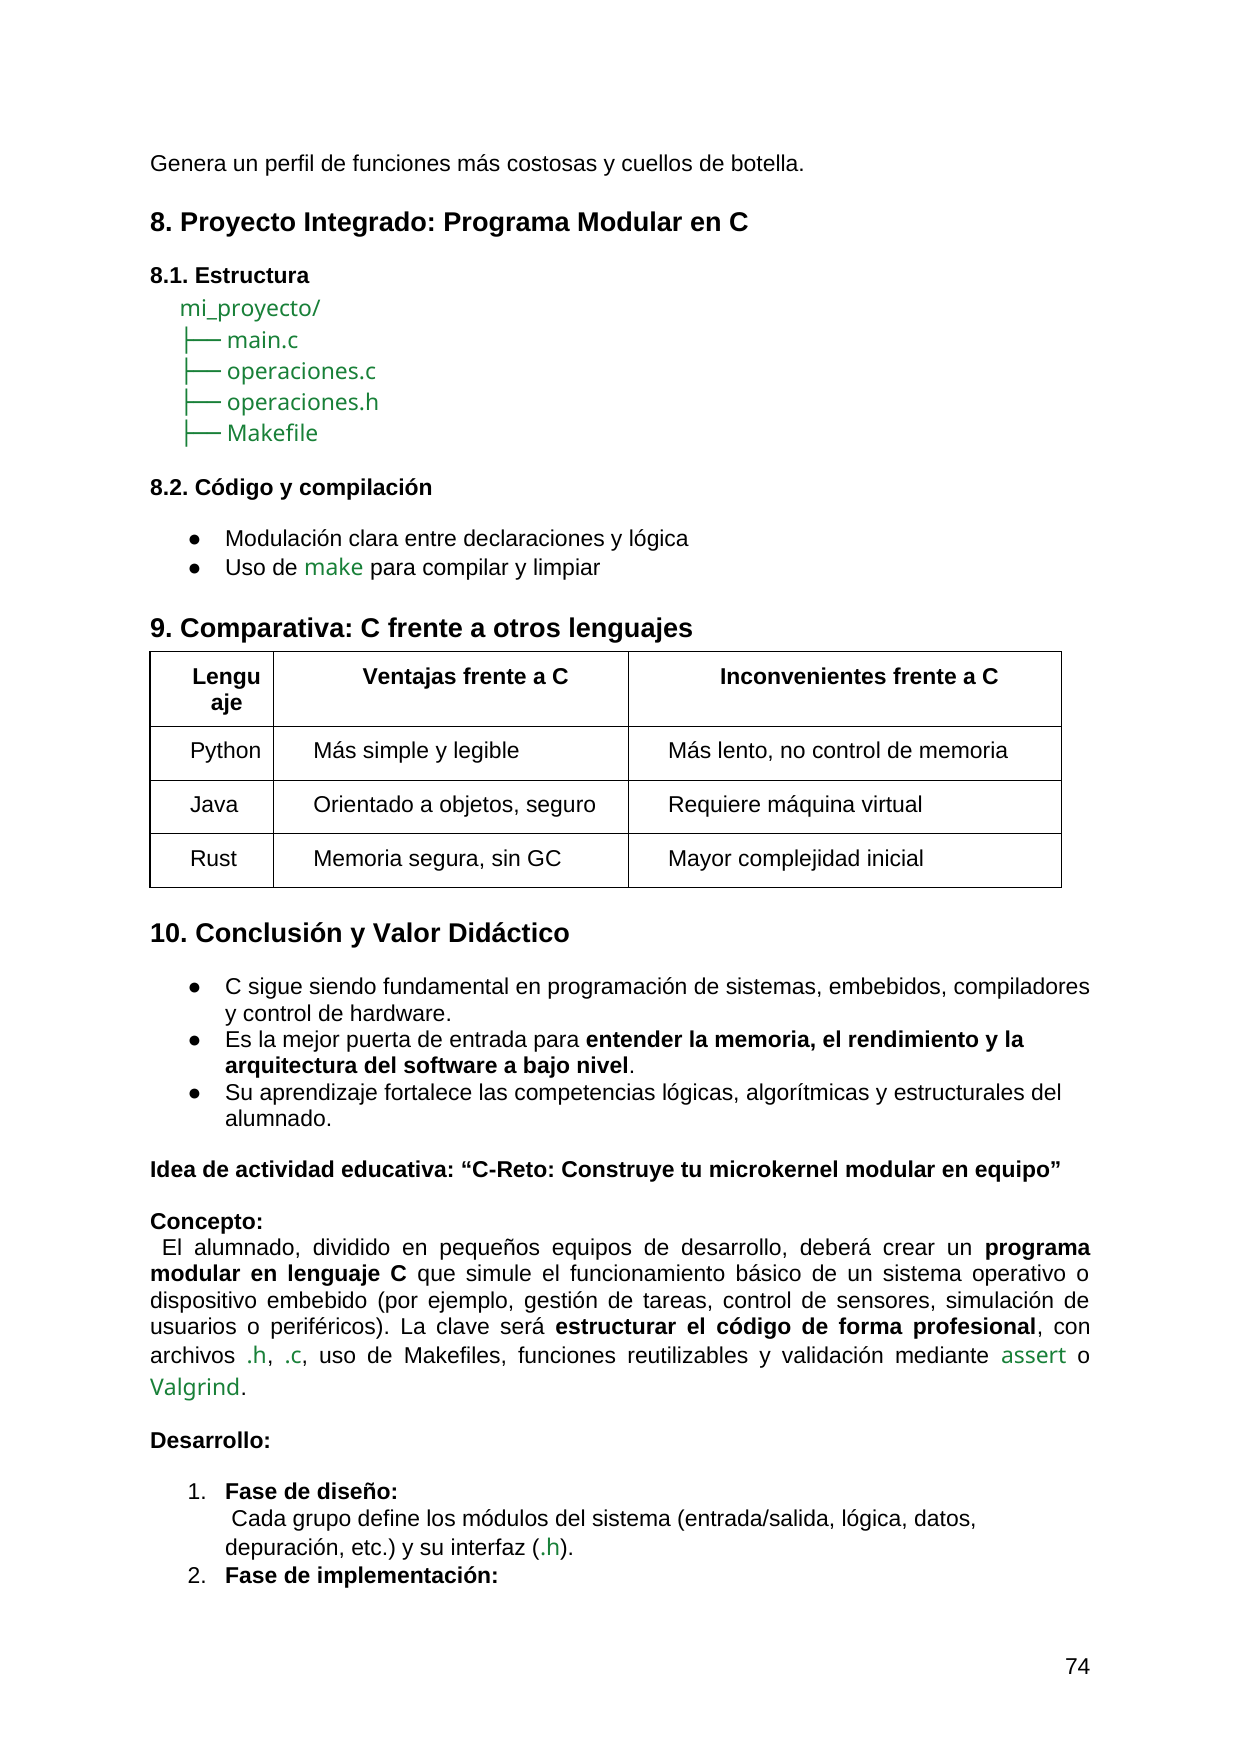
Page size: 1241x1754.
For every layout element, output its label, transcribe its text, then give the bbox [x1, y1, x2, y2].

subtitle 8. Proyecto Integrado: Programa Modular en C [150, 206, 1090, 237]
list C sigue siendo fundamental en programación de sistemas, embebidos, compiladores y control de hardware. [187, 973, 1090, 1026]
table_cell Mayor complejidad inicial [629, 834, 1061, 887]
text mi_proyecto/ [179, 292, 1090, 323]
subtitle 8.2. Código y compilación [150, 473, 1090, 500]
table_cell Rust [151, 834, 273, 887]
list Uso de make para compilar y limpiar [187, 551, 1090, 582]
text Concepto: El alumnado, dividido en pequeños equipos de desarrollo, deberá crear un programa modular en lenguaje C que simule el funcionamiento básico de un sistema operativo o dispositivo embebido (por ejemplo, gestión de tareas, control de sensores, simulación de usuarios o periféricos). La clave será estructurar el código de forma profesional, con archivos .h, .c, uso de Makefiles, funciones reutilizables y validación mediante assert o Valgrind. [150, 1208, 1090, 1402]
list Modulación clara entre declaraciones y lógica [187, 525, 1090, 551]
subtitle 9. Comparativa: C frente a otros lenguajes [150, 612, 1090, 643]
table_cell Más simple y legible [274, 727, 628, 779]
text Idea de actividad educativa: “C-Reto: Construye tu microkernel modular en equipo” [150, 1156, 1090, 1183]
table_cell Python [151, 727, 273, 779]
subtitle 10. Conclusión y Valor Didáctico [150, 917, 1090, 948]
table_header Inconvenientes frente a C [629, 652, 1061, 726]
text ├── operaciones.c [179, 355, 1090, 386]
table_cell Orientado a objetos, seguro [274, 781, 628, 833]
subtitle 8.1. Estructura [150, 262, 1090, 288]
text ├── operaciones.h [179, 386, 1090, 417]
list Su aprendizaje fortalece las competencias lógicas, algorítmicas y estructurales del alumnado. [187, 1079, 1090, 1131]
table_cell Memoria segura, sin GC [274, 834, 628, 887]
text ├── main.c [179, 323, 1090, 355]
list Fase de implementación: [187, 1562, 1090, 1589]
table_header Lenguaje [151, 652, 273, 726]
list Es la mejor puerta de entrada para entender la memoria, el rendimiento y la arquitectura del software a bajo nivel. [187, 1026, 1090, 1079]
text ├── Makefile [179, 417, 1090, 448]
table_cell Más lento, no control de memoria [629, 727, 1061, 779]
text Genera un perfil de funciones más costosas y cuellos de botella. [150, 150, 1090, 176]
text Desarrollo: [150, 1427, 1090, 1453]
table_cell Java [151, 781, 273, 833]
table_cell Requiere máquina virtual [629, 781, 1061, 833]
list Fase de diseño: Cada grupo define los módulos del sistema (entrada/salida, lógica, datos, depuración, etc.) y su interfaz (.h). [187, 1478, 1090, 1562]
table_header Ventajas frente a C [274, 652, 628, 726]
